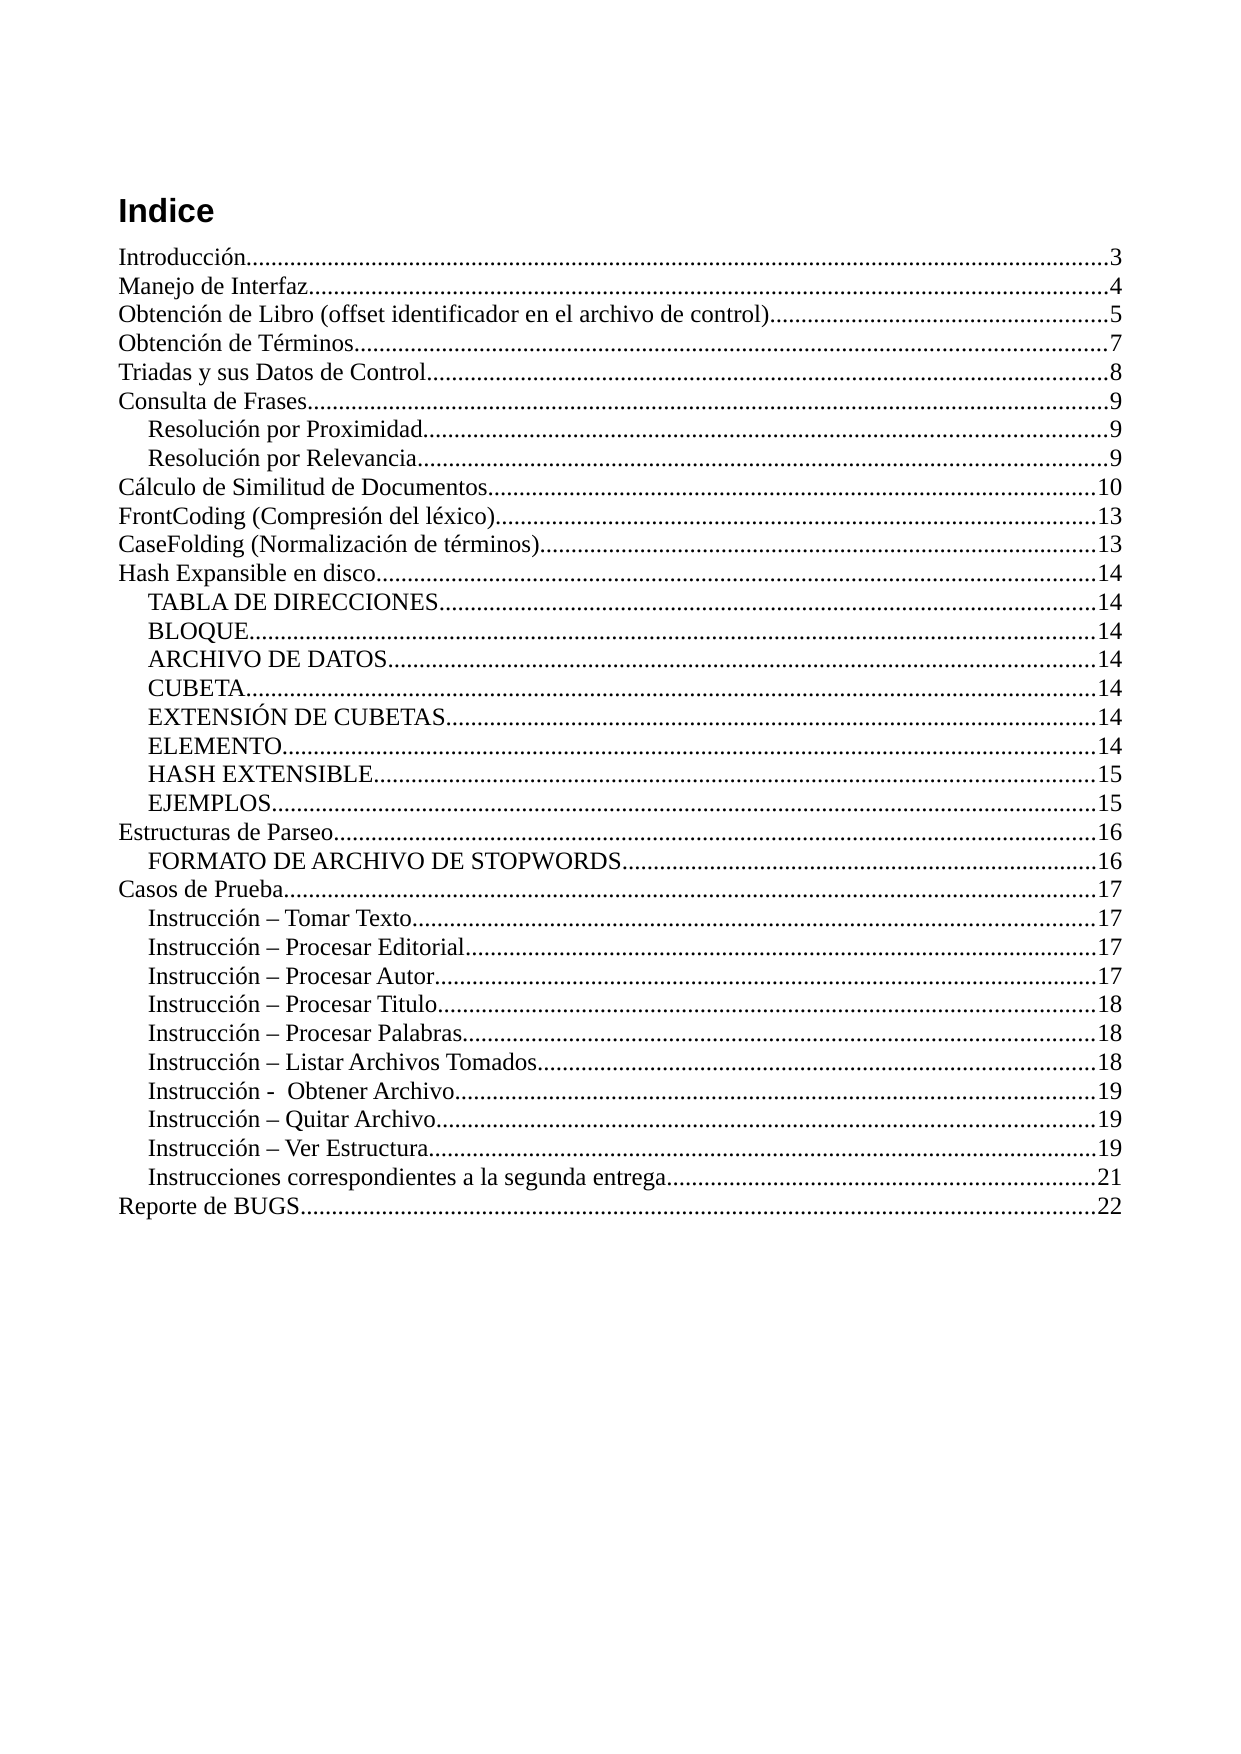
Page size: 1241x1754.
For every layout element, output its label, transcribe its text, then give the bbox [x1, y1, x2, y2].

text ELEMENTO 14 [148, 731, 1122, 759]
text BLOQUE 14 [148, 616, 1122, 644]
text Resolución por Proximidad 9 [148, 414, 1122, 443]
text Hash Expansible en disco 14 [118, 558, 1122, 587]
text FrontCoding (Compresión del léxico) 13 [118, 501, 1122, 529]
text CUBETA 14 [148, 673, 1122, 702]
text EXTENSIÓN DE CUBETAS 14 [148, 702, 1122, 731]
text Instrucción – Tomar Texto 17 [148, 903, 1122, 932]
text HASH EXTENSIBLE 15 [148, 759, 1122, 788]
text TABLA DE DIRECCIONES 14 [148, 587, 1122, 616]
text Consulta de Frases 9 [118, 386, 1122, 414]
text Introducción 3 [118, 242, 1122, 271]
text Resolución por Relevancia 9 [148, 443, 1122, 472]
text Instrucción - Obtener Archivo 19 [148, 1076, 1122, 1104]
text Instrucción – Procesar Editorial 17 [148, 932, 1122, 961]
text Instrucción – Procesar Titulo 18 [148, 989, 1122, 1018]
text Obtención de Libro (offset identificador en el archivo de control) 5 [118, 299, 1122, 328]
text Instrucción – Listar Archivos Tomados 18 [148, 1047, 1122, 1076]
text FORMATO DE ARCHIVO DE STOPWORDS 16 [148, 846, 1122, 874]
text Manejo de Interfaz 4 [118, 271, 1122, 299]
text Instrucciones correspondientes a la segunda entrega 21 [148, 1162, 1122, 1191]
text Triadas y sus Datos de Control 8 [118, 357, 1122, 386]
text Cálculo de Similitud de Documentos 10 [118, 472, 1122, 501]
text ARCHIVO DE DATOS 14 [148, 644, 1122, 673]
subtitle Indice [118, 191, 1122, 229]
text Instrucción – Procesar Autor 17 [148, 961, 1122, 989]
text Reporte de BUGS 22 [118, 1191, 1122, 1219]
text Casos de Prueba 17 [118, 874, 1122, 903]
text Instrucción – Quitar Archivo 19 [148, 1104, 1122, 1133]
text Instrucción – Procesar Palabras 18 [148, 1018, 1122, 1047]
text CaseFolding (Normalización de términos) 13 [118, 529, 1122, 558]
text Obtención de Términos 7 [118, 328, 1122, 357]
text EJEMPLOS 15 [148, 788, 1122, 817]
text Estructuras de Parseo 16 [118, 817, 1122, 846]
text Instrucción – Ver Estructura 19 [148, 1133, 1122, 1162]
